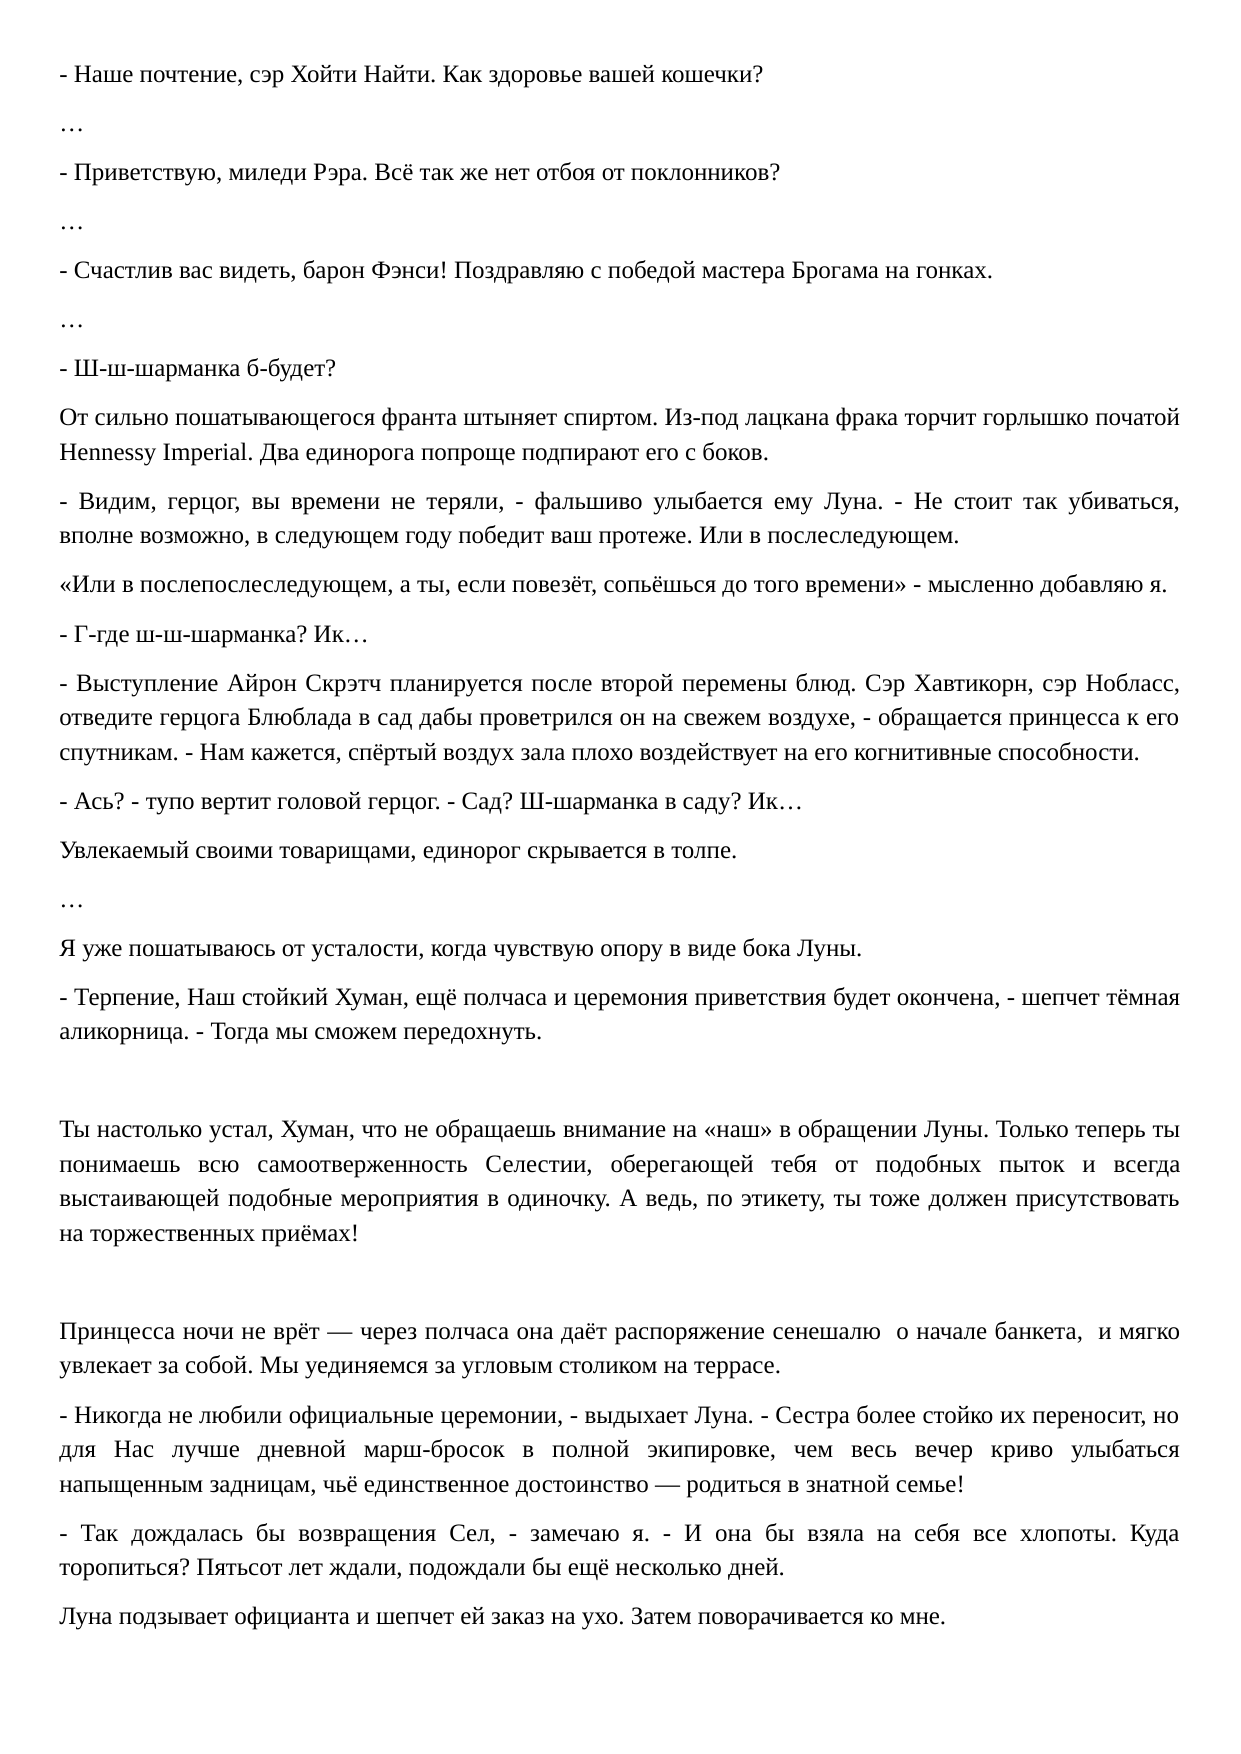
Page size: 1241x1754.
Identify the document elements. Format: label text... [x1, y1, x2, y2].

text - Приветствую, миледи Рэра. Всё так же нет отбоя от поклонников? [59, 157, 1181, 186]
text … [59, 884, 1181, 913]
text Принцесса ночи не врёт — через полчаса она даёт распоряжение сенешалю о начале банкета, и мягко увлекает за собой. Мы уединяемся за угловым столиком на террасе. [59, 1316, 1181, 1379]
text - Наше почтение, сэр Хойти Найти. Как здоровье вашей кошечки? [59, 59, 1181, 88]
text - Терпение, Наш стойкий Хуман, ещё полчаса и церемония приветствия будет окончена, - шепчет тёмная аликорница. - Тогда мы сможем передохнуть. [59, 982, 1181, 1045]
text - Ась? - тупо вертит головой герцог. - Сад? Ш-шарманка в саду? Ик… [59, 786, 1181, 814]
text Ты настолько устал, Хуман, что не обращаешь внимание на «наш» в обращении Луны. Только теперь ты понимаешь всю самоотверженность Селестии, оберегающей тебя от подобных пыток и всегда выстаивающей подобные мероприятия в одиночку. А ведь, по этикету, ты тоже должен присутствовать на торжественных приёмах! [59, 1114, 1181, 1247]
text Увлекаемый своими товарищами, единорог скрывается в толпе. [59, 835, 1181, 863]
text - Выступление Айрон Скрэтч планируется после второй перемены блюд. Сэр Хавтикорн, сэр Нобласc, отведите герцога Блюблада в сад дабы проветрился он на свежем воздухе, - обращается принцесса к его спутникам. - Нам кажется, спёртый воздух зала плохо воздействует на его когнитивные способности. [59, 668, 1181, 765]
text От сильно пошатывающегося франта штыняет спиртом. Из-под лацкана фрака торчит горлышко початой Hennessy Imperial. Два единорога попроще подпирают его с боков. [59, 402, 1181, 466]
text - Г-где ш-ш-шарманка? Ик… [59, 619, 1181, 647]
text - Ш-ш-шарманка б-будет? [59, 353, 1181, 382]
text … [59, 206, 1181, 235]
text Луна подзывает официанта и шепчет ей заказ на ухо. Затем поворачивается ко мне. [59, 1601, 1181, 1630]
text - Счастлив вас видеть, барон Фэнси! Поздравляю с победой мастера Брогама на гонках. [59, 255, 1181, 284]
text - Так дождалась бы возвращения Сел, - замечаю я. - И она бы взяла на себя все хлопоты. Куда торопиться? Пятьсот лет ждали, подождали бы ещё несколько дней. [59, 1518, 1181, 1581]
text … [59, 108, 1181, 137]
text Я уже пошатываюсь от усталости, когда чувствую опору в виде бока Луны. [59, 933, 1181, 962]
text - Видим, герцог, вы времени не теряли, - фальшиво улыбается ему Луна. - Не стоит так убиваться, вполне возможно, в следующем году победит ваш протеже. Или в послеследующем. [59, 486, 1181, 549]
text «Или в послепослеследующем, а ты, если повезёт, сопьёшься до того времени» - мысленно добавляю я. [59, 569, 1181, 598]
text - Никогда не любили официальные церемонии, - выдыхает Луна. - Сестра более стойко их переносит, но для Нас лучше дневной марш-бросок в полной экипировке, чем весь вечер криво улыбаться напыщенным задницам, чьё единственное достоинство — родиться в знатной семье! [59, 1400, 1181, 1497]
text … [59, 304, 1181, 333]
